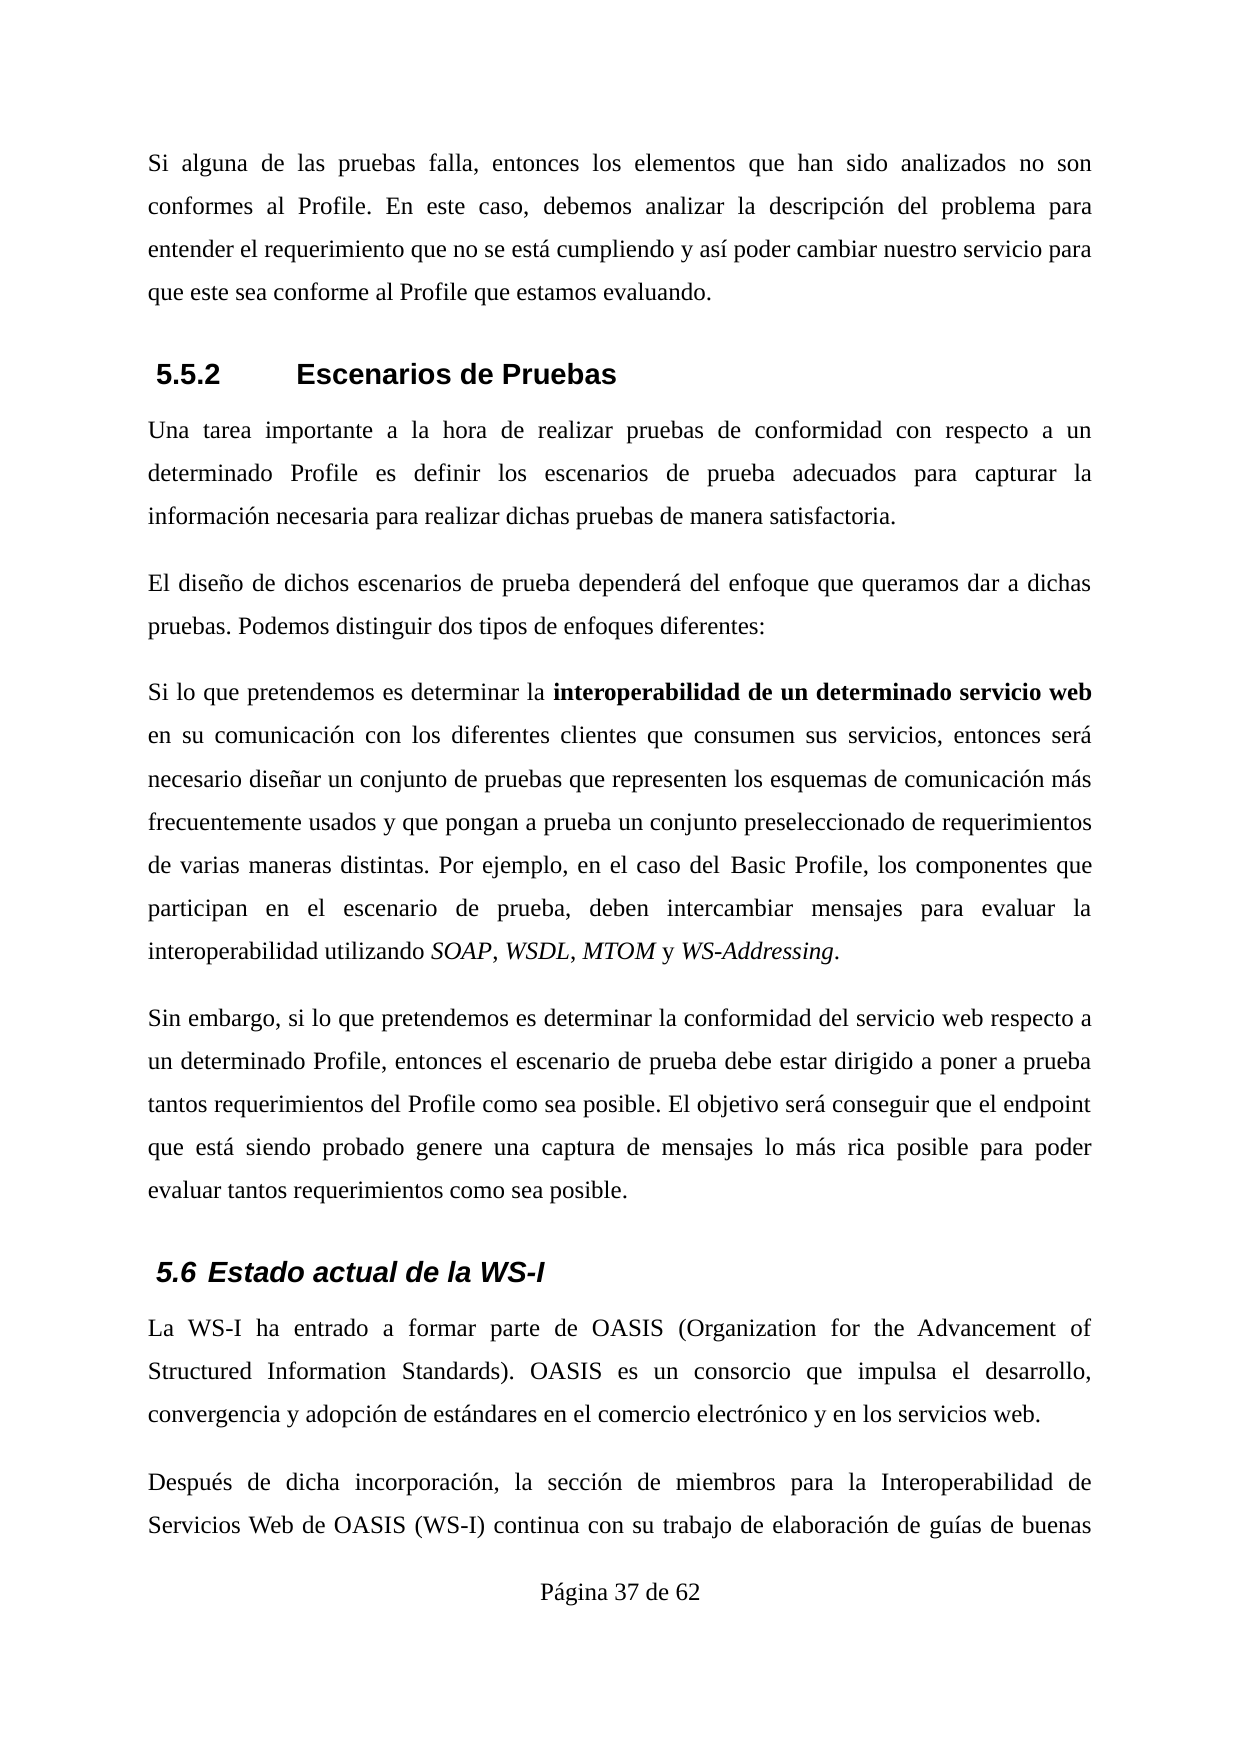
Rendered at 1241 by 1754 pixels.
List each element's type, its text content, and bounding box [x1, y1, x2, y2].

subtitle Estado actual de la WS-I [148, 1255, 1093, 1289]
subtitle Escenarios de Pruebas [148, 357, 1093, 390]
text Después de dicha incorporación, la sección de miembros para la Interoperabilidad de Servicios Web de OASIS (WS-I) continua con su trabajo de elaboración de guías de buenas [148, 1467, 1093, 1538]
text Una tarea importante a la hora de realizar pruebas de conformidad con respecto a un determinado Profile es definir los escenarios de prueba adecuados para capturar la información necesaria para realizar dichas pruebas de manera satisfactoria. [148, 415, 1093, 530]
text Si alguna de las pruebas falla, entonces los elementos que han sido analizados no son conformes al Profile. En este caso, debemos analizar la descripción del problema para entender el requerimiento que no se está cumpliendo y así poder cambiar nuestro servicio para que este sea conforme al Profile que estamos evaluando. [148, 148, 1093, 306]
text La WS-I ha entrado a formar parte de OASIS (Organization for the Advancement of Structured Information Standards). OASIS es un consorcio que impulsa el desarrollo, convergencia y adopción de estándares en el comercio electrónico y en los servicios web. [148, 1313, 1093, 1428]
text Sin embargo, si lo que pretendemos es determinar la conformidad del servicio web respecto a un determinado Profile, entonces el escenario de prueba debe estar dirigido a poner a prueba tantos requerimientos del Profile como sea posible. El objetivo será conseguir que el endpoint que está siendo probado genere una captura de mensajes lo más rica posible para poder evaluar tantos requerimientos como sea posible. [148, 1003, 1093, 1204]
text El diseño de dichos escenarios de prueba dependerá del enfoque que queramos dar a dichas pruebas. Podemos distinguir dos tipos de enfoques diferentes: [148, 568, 1093, 639]
text Si lo que pretendemos es determinar la interoperabilidad de un determinado servicio web en su comunicación con los diferentes clientes que consumen sus servicios, entonces será necesario diseñar un conjunto de pruebas que representen los esquemas de comunicación más frecuentemente usados y que pongan a prueba un conjunto preseleccionado de requerimientos de varias maneras distintas. Por ejemplo, en el caso del Basic Profile, los componentes que participan en el escenario de prueba, deben intercambiar mensajes para evaluar la interoperabilidad utilizando SOAP, WSDL, MTOM y WS-Addressing. [148, 677, 1093, 965]
